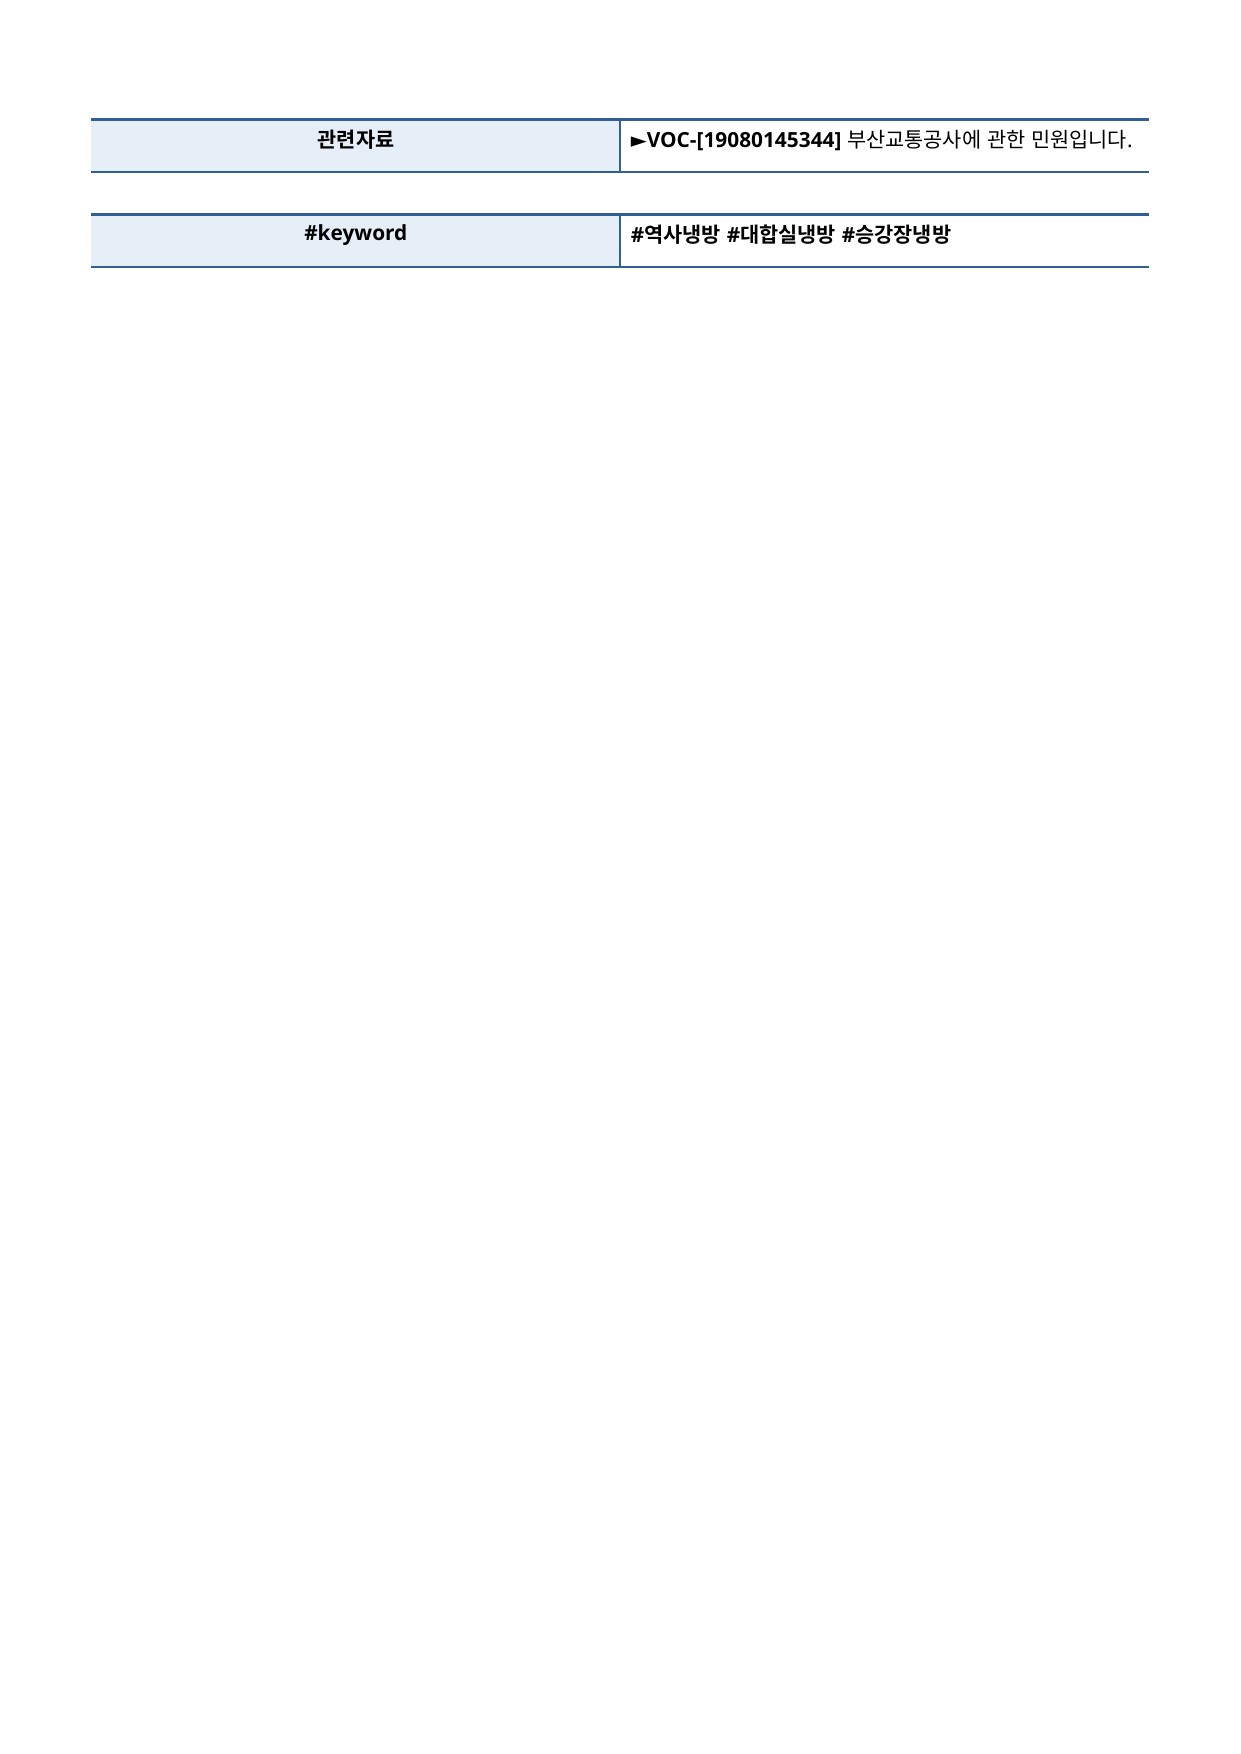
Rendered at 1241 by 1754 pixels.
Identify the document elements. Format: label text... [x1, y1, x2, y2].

table_header ►VOC-[19080145344] 부산교통공사에 관한 민원입니다. [621, 121, 1149, 171]
table_header #역사냉방 #대합실냉방 #승강장냉방 [621, 216, 1149, 266]
table_header #keyword [91, 216, 619, 266]
table_header 관련자료 [91, 121, 619, 171]
